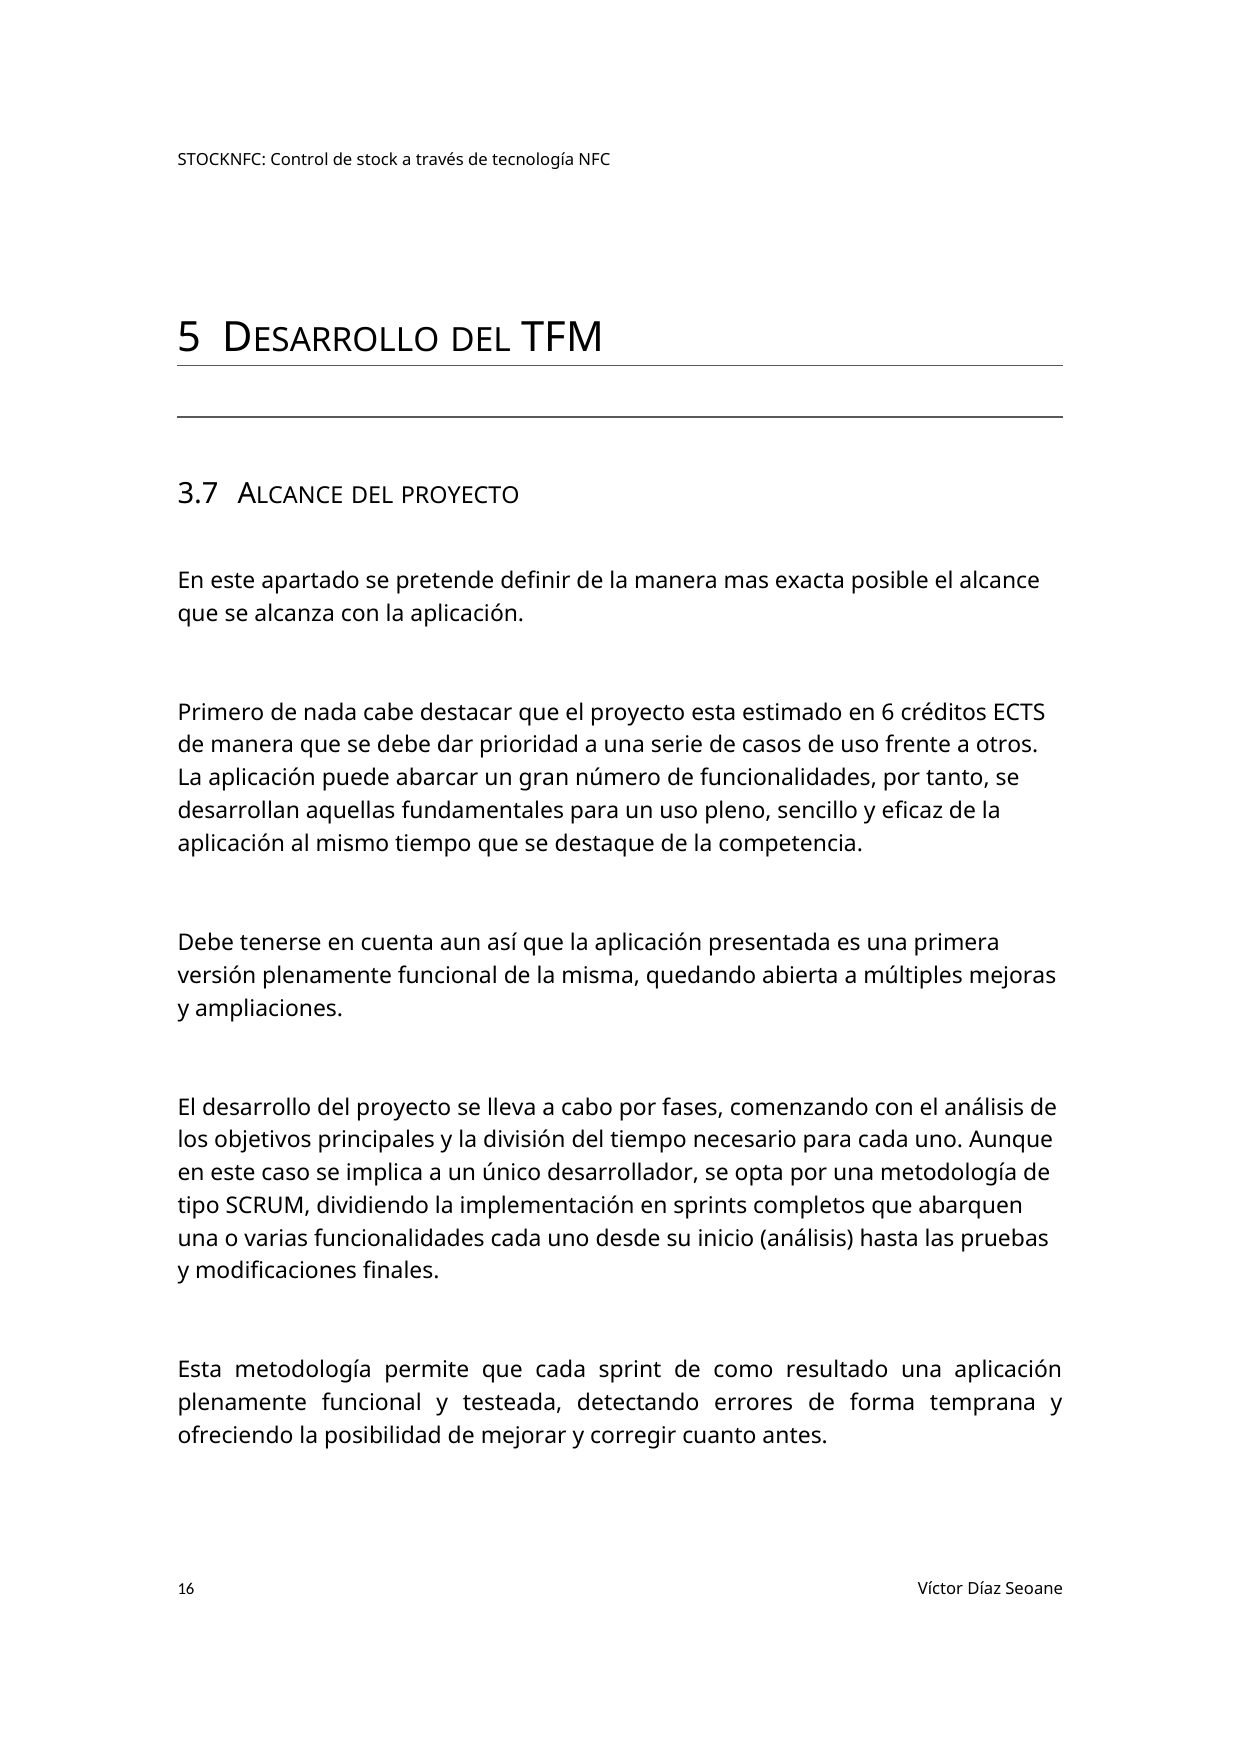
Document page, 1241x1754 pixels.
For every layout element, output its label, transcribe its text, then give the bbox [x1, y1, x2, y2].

text Primero de nada cabe destacar que el proyecto esta estimado en 6 créditos ECTS de manera que se debe dar prioridad a una serie de casos de uso frente a otros. La aplicación puede abarcar un gran número de funcionalidades, por tanto, se desarrollan aquellas fundamentales para un uso pleno, sencillo y eficaz de la aplicación al mismo tiempo que se destaque de la competencia. [177, 696, 1063, 858]
list Desarrollo del TFM [177, 306, 1063, 365]
text Debe tenerse en cuenta aun así que la aplicación presentada es una primera versión plenamente funcional de la misma, quedando abierta a múltiples mejoras y ampliaciones. [177, 926, 1063, 1023]
text En este apartado se pretende definir de la manera mas exacta posible el alcance que se alcanza con la aplicación. [177, 564, 1063, 628]
text El desarrollo del proyecto se lleva a cabo por fases, comenzando con el análisis de los objetivos principales y la división del tiempo necesario para cada uno. Aunque en este caso se implica a un único desarrollador, se opta por una metodología de tipo SCRUM, dividiendo la implementación en sprints completos que abarquen una o varias funcionalidades cada uno desde su inicio (análisis) hasta las pruebas y modificaciones finales. [177, 1090, 1063, 1286]
text Esta metodología permite que cada sprint de como resultado una aplicación plenamente funcional y testeada, detectando errores de forma temprana y ofreciendo la posibilidad de mejorar y corregir cuanto antes. [177, 1353, 1063, 1450]
subtitle Alcance del proyecto [177, 473, 1063, 512]
